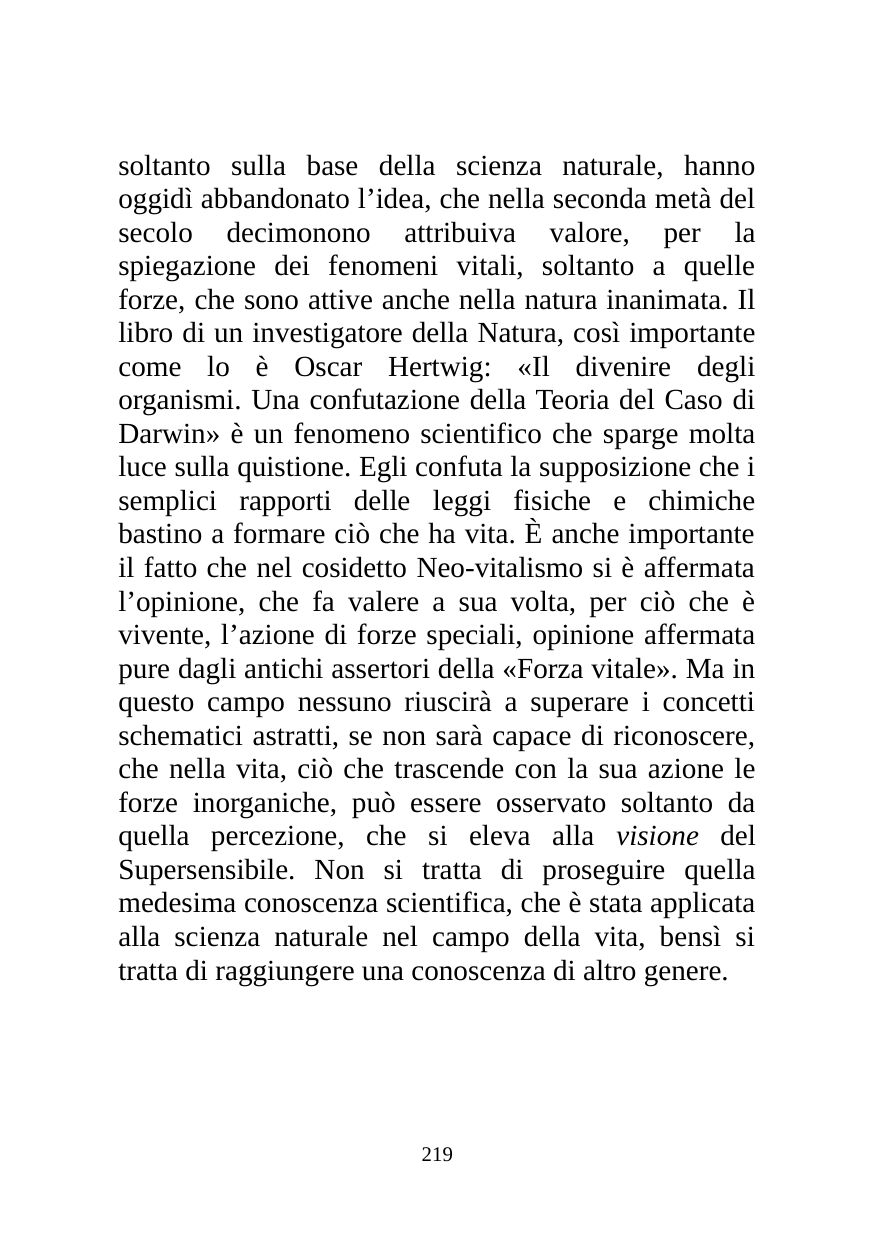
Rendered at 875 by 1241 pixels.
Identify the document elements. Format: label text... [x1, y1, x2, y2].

text soltanto sulla base della scienza naturale, hanno oggidì abbandonato l’idea, che nella seconda metà del secolo decimonono attribuiva valore, per la spiegazione dei fenomeni vitali, soltanto a quelle forze, che sono attive anche nella natura inanimata. Il libro di un investigatore della Natura, così importante come lo è Oscar Hertwig: «Il divenire degli organismi. Una confutazione della Teoria del Caso di Darwin» è un fenomeno scientifico che sparge molta luce sulla quistione. Egli confuta la supposizione che i semplici rapporti delle leggi fisiche e chimiche bastino a formare ciò che ha vita. È anche importante il fatto che nel cosidetto Neo-vitalismo si è affermata l’opinione, che fa valere a sua volta, per ciò che è vivente, l’azione di forze speciali, opinione affermata pure dagli antichi assertori della «Forza vitale». Ma in questo campo nessuno riuscirà a superare i concetti schematici astratti, se non sarà capace di riconoscere, che nella vita, ciò che trascende con la sua azione le forze inorganiche, può essere osservato soltanto da quella percezione, che si eleva alla visione del Supersensibile. Non si tratta di proseguire quella medesima conoscenza scientifica, che è stata applicata alla scienza naturale nel campo della vita, bensì si tratta di raggiungere una conoscenza di altro genere. [118, 148, 756, 986]
